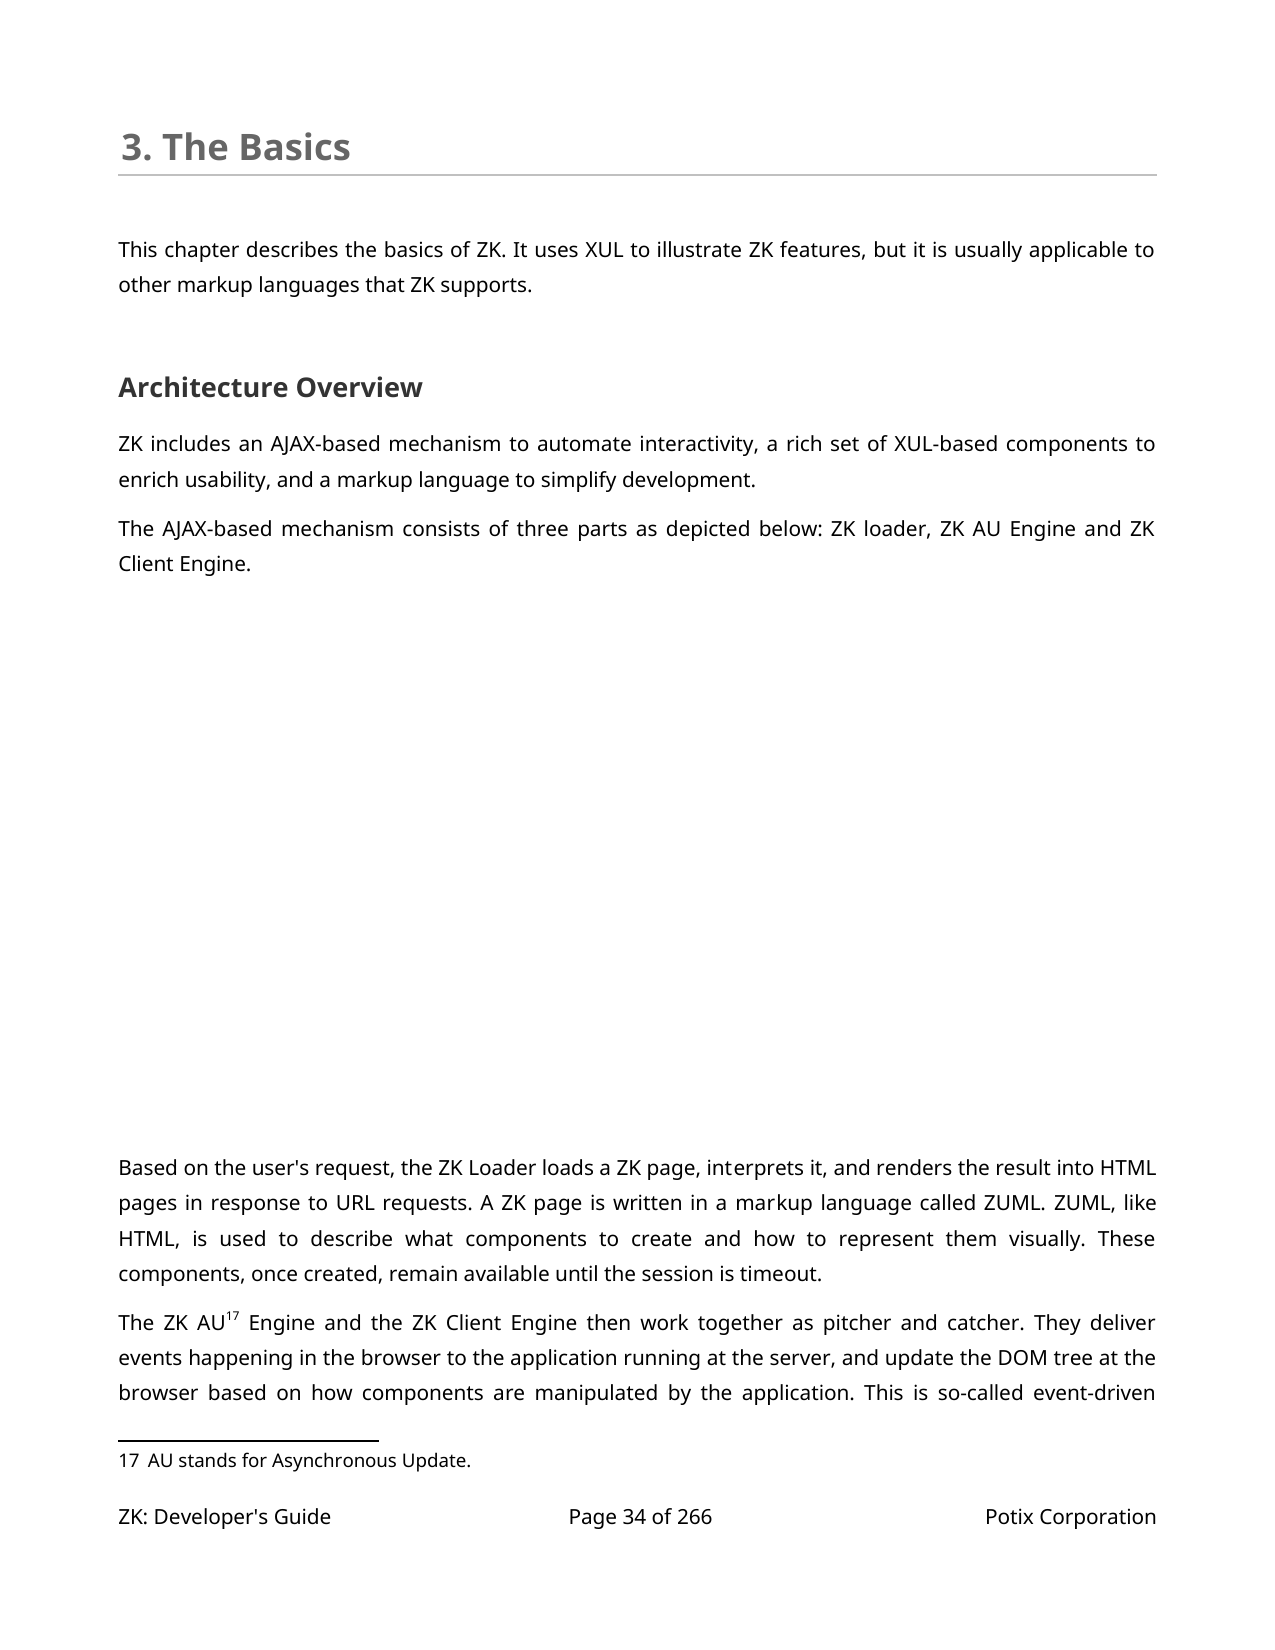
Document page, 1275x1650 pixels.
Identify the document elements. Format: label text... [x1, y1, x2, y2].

text The AJAX-based mechanism consists of three parts as depicted below: ZK loader, ZK AU Engine and ZK Client Engine. [118, 514, 1157, 577]
text AU stands for Asynchronous Update. [118, 1447, 1157, 1473]
text Based on the user's request, the ZK Loader loads a ZK page, interprets it, and renders the result into HTML pages in response to URL requests. A ZK page is written in a markup language called ZUML. ZUML, like HTML, is used to describe what components to create and how to represent them visually. These components, once created, remain available until the session is timeout. [118, 598, 1157, 1287]
subtitle Architecture Overview [118, 369, 1157, 406]
text This chapter describes the basics of ZK. It uses XUL to illustrate ZK features, but it is usually applicable to other markup languages that ZK supports. [118, 235, 1157, 298]
text The ZK AU Engine and the ZK Client Engine then work together as pitcher and catcher. They deliver events happening in the browser to the application running at the server, and update the DOM tree at the browser based on how components are manipulated by the application. This is so-called event-driven [118, 1308, 1157, 1406]
text ZK includes an AJAX-based mechanism to automate interactivity, a rich set of XUL-based components to enrich usability, and a markup language to simplify development. [118, 429, 1157, 493]
subtitle 3. The Basics [118, 118, 1157, 174]
